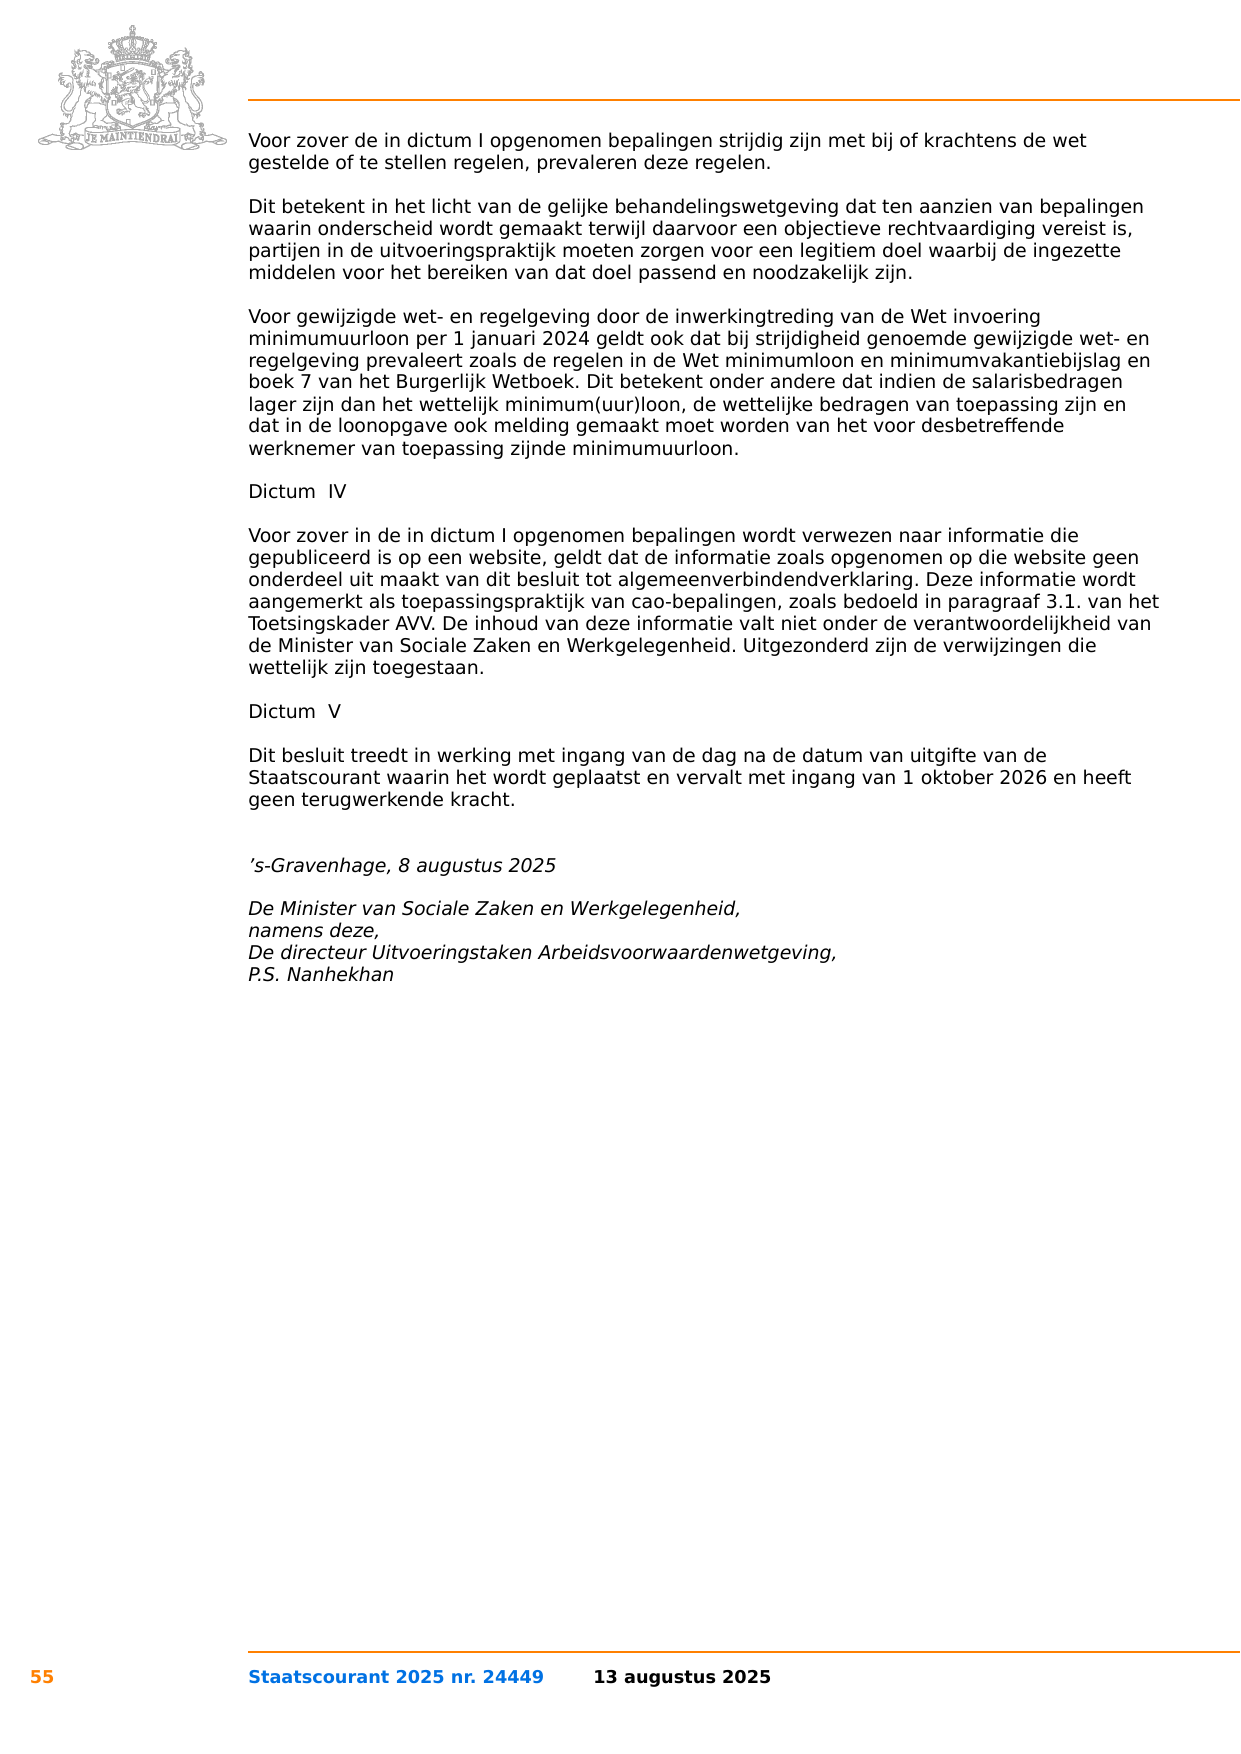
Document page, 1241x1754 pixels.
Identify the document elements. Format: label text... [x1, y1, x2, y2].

text Voor zover in de in dictum I opgenomen bepalingen wordt verwezen naar informatie die gepubliceerd is op een website, geldt dat de informatie zoals opgenomen op die website geen onderdeel uit maakt van dit besluit tot algemeenverbindendverklaring. Deze informatie wordt aangemerkt als toepassingspraktijk van cao-bepalingen, zoals bedoeld in paragraaf 3.1. van het Toetsingskader AVV. De inhoud van deze informatie valt niet onder de verantwoordelijkheid van de Minister van Sociale Zaken en Werkgelegenheid. Uitgezonderd zijn de verwijzingen die wettelijk zijn toegestaan. [248, 525, 1163, 679]
text Dictum V [248, 701, 1163, 723]
text Dit betekent in het licht van de gelijke behandelingswetgeving dat ten aanzien van bepalingen waarin onderscheid wordt gemaakt terwijl daarvoor een objectieve rechtvaardiging vereist is, partijen in de uitvoeringspraktijk moeten zorgen voor een legitiem doel waarbij de ingezette middelen voor het bereiken van dat doel passend en noodzakelijk zijn. [248, 196, 1163, 284]
text Voor zover de in dictum I opgenomen bepalingen strijdig zijn met bij of krachtens de wet gestelde of te stellen regelen, prevaleren deze regelen. [248, 130, 1163, 174]
picture [38, 25, 227, 150]
text ’s-Gravenhage, 8 augustus 2025 [248, 854, 1163, 876]
text De Minister van Sociale Zaken en Werkgelegenheid, namens deze, De directeur Uitvoeringstaken Arbeidsvoorwaardenwetgeving, P.S. Nanhekhan [248, 898, 1163, 986]
text Voor gewijzigde wet- en regelgeving door de inwerkingtreding van de Wet invoering minimumuurloon per 1 januari 2024 geldt ook dat bij strijdigheid genoemde gewijzigde wet- en regelgeving prevaleert zoals de regelen in de Wet minimumloon en minimumvakantiebijslag en boek 7 van het Burgerlijk Wetboek. Dit betekent onder andere dat indien de salarisbedragen lager zijn dan het wettelijk minimum(uur)loon, de wettelijke bedragen van toepassing zijn en dat in de loonopgave ook melding gemaakt moet worden van het voor desbetreffende werknemer van toepassing zijnde minimumuurloon. [248, 306, 1163, 459]
text Dictum IV [248, 481, 1163, 503]
text Dit besluit treedt in werking met ingang van de dag na de datum van uitgifte van de Staatscourant waarin het wordt geplaatst en vervalt met ingang van 1 oktober 2026 en heeft geen terugwerkende kracht. [248, 745, 1163, 811]
